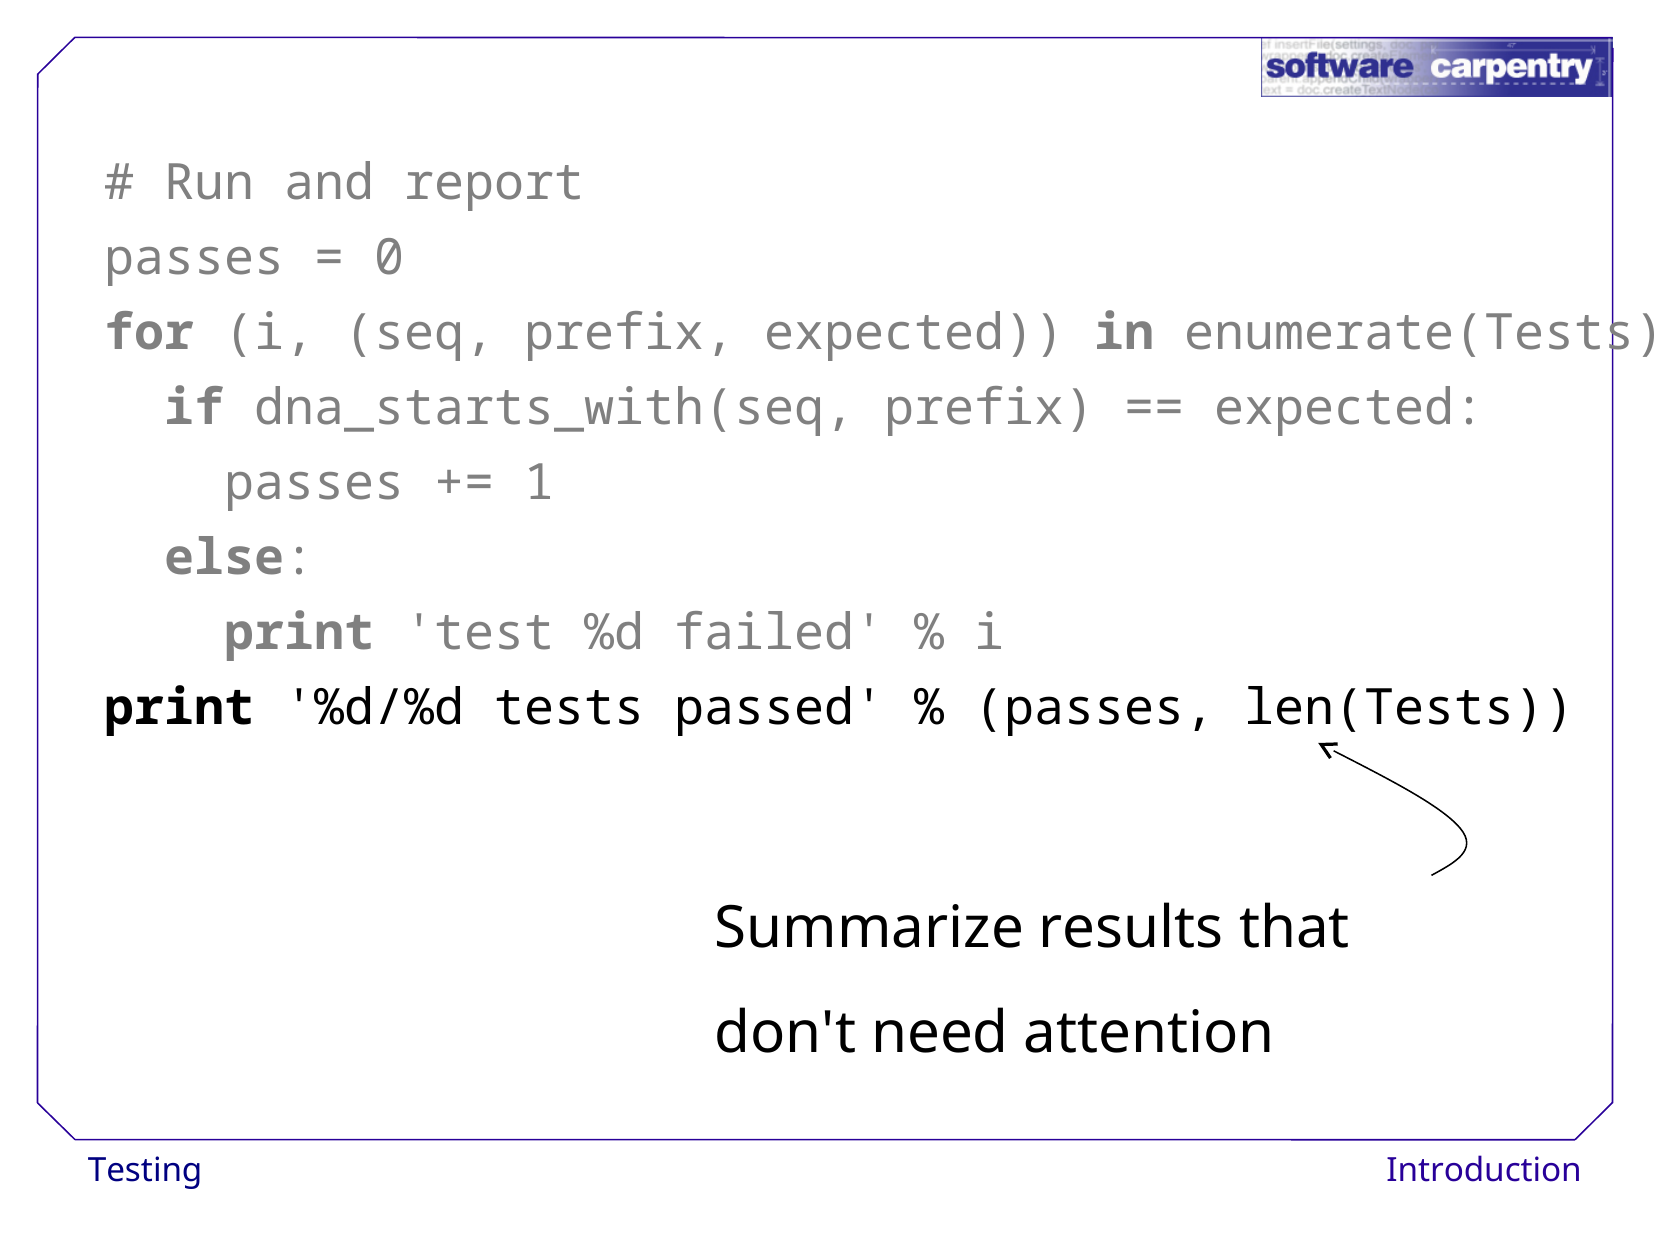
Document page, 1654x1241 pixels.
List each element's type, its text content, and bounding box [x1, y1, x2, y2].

text_box # Run and report passes = 0 for (i, (seq, prefix, expected)) in enumerate(Tests): if dna_starts_with(seq, prefix) == expected: passes += 1 else: print 'test %d failed' % i print '%d/%d tests passed' % (passes, len(Tests)) [89, 126, 1512, 772]
picture [1261, 39, 1613, 97]
text_box Summarize results that don't need attention [700, 846, 1516, 1073]
